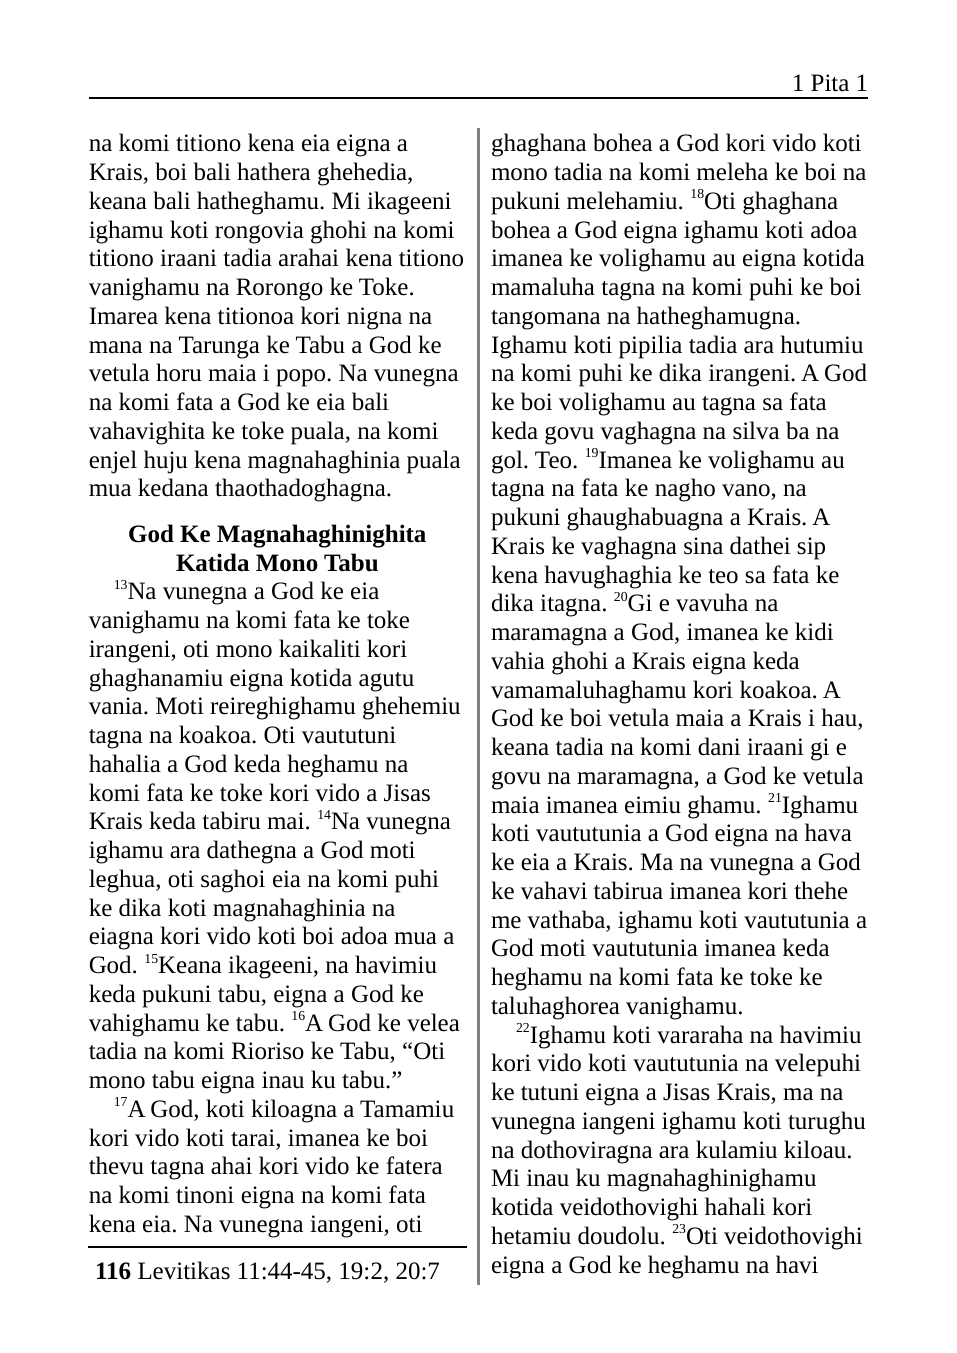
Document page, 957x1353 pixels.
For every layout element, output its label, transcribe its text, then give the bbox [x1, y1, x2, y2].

text ghaghana bohea a God kori vido koti mono tadia na komi meleha ke boi na pukuni melehamiu. 18Oti ghaghana bohea a God eigna ighamu koti adoa imanea ke volighamu au eigna kotida mamaluha tagna na komi puhi ke boi tangomana na hatheghamugna. Ighamu koti pipilia tadia ara hutumiu na komi puhi ke dika irangeni. A God ke boi volighamu au tagna sa fata keda govu vaghagna na silva ba na gol. Teo. 19Imanea ke volighamu au tagna na fata ke nagho vano, na pukuni ghaughabuagna a Krais. A Krais ke vaghagna sina dathei sip kena havughaghia ke teo sa fata ke dika itagna. 20Gi e vavuha na maramagna a God, imanea ke kidi vahia ghohi a Krais eigna keda vamamaluhaghamu kori koakoa. A God ke boi vetula maia a Krais i hau, keana tadia na komi dani iraani gi e govu na maramagna, a God ke vetula maia imanea eimiu ghamu. 21Ighamu koti vaututunia a God eigna na hava ke eia a Krais. Ma na vunegna a God ke vahavi tabirua imanea kori thehe me vathaba, ighamu koti vaututunia a God moti vaututunia imanea keda heghamu na komi fata ke toke ke taluhaghorea vanighamu. [491, 128, 868, 1020]
text na komi titiono kena eia eigna a Krais, boi bali hathera ghehedia, keana bali hatheghamu. Mi ikageeni ighamu koti rongovia ghohi na komi titiono iraani tadia arahai kena titiono vanighamu na Rorongo ke Toke. Imarea kena titionoa kori nigna na mana na Tarunga ke Tabu a God ke vetula horu maia i popo. Na vunegna na komi fata a God ke eia bali vahavighita ke toke puala, na komi enjel huju kena magnahaghinia puala mua kedana thaothadoghagna. [88, 128, 466, 502]
text 22Ighamu koti vararaha na havimiu kori vido koti vaututunia na velepuhi ke tutuni eigna a Jisas Krais, ma na vunegna iangeni ighamu koti turughu na dothoviragna ara kulamiu kiloau. Mi inau ku magnahaghinighamu kotida veidothovighi hahali kori hetamiu doudolu. 23Oti veidothovighi eigna a God ke heghamu na havi [491, 1020, 868, 1278]
text God Ke Magnahaghinighita Katida Mono Tabu [88, 519, 466, 576]
text 116 Levitikas 11:44-45, 19:2, 20:7 [88, 1256, 466, 1284]
text 13Na vunegna a God ke eia vanighamu na komi fata ke toke irangeni, oti mono kaikaliti kori ghaghanamiu eigna kotida agutu vania. Moti reireghighamu ghehemiu tagna na koakoa. Oti vaututuni hahalia a God keda heghamu na komi fata ke toke kori vido a Jisas Krais keda tabiru mai. 14Na vunegna ighamu ara dathegna a God moti leghua, oti saghoi eia na komi puhi ke dika koti magnahaghinia na eiagna kori vido koti boi adoa mua a God. 15Keana ikageeni, na havimiu keda pukuni tabu, eigna a God ke vahighamu ke tabu. 16A God ke velea tadia na komi Rioriso ke Tabu, “Oti mono tabu eigna inau ku tabu.” [88, 576, 466, 1094]
text 17A God, koti kiloagna a Tamamiu kori vido koti tarai, imanea ke boi thevu tagna ahai kori vido ke fatera na komi tinoni eigna na komi fata kena eia. Na vunegna iangeni, oti [88, 1094, 466, 1238]
